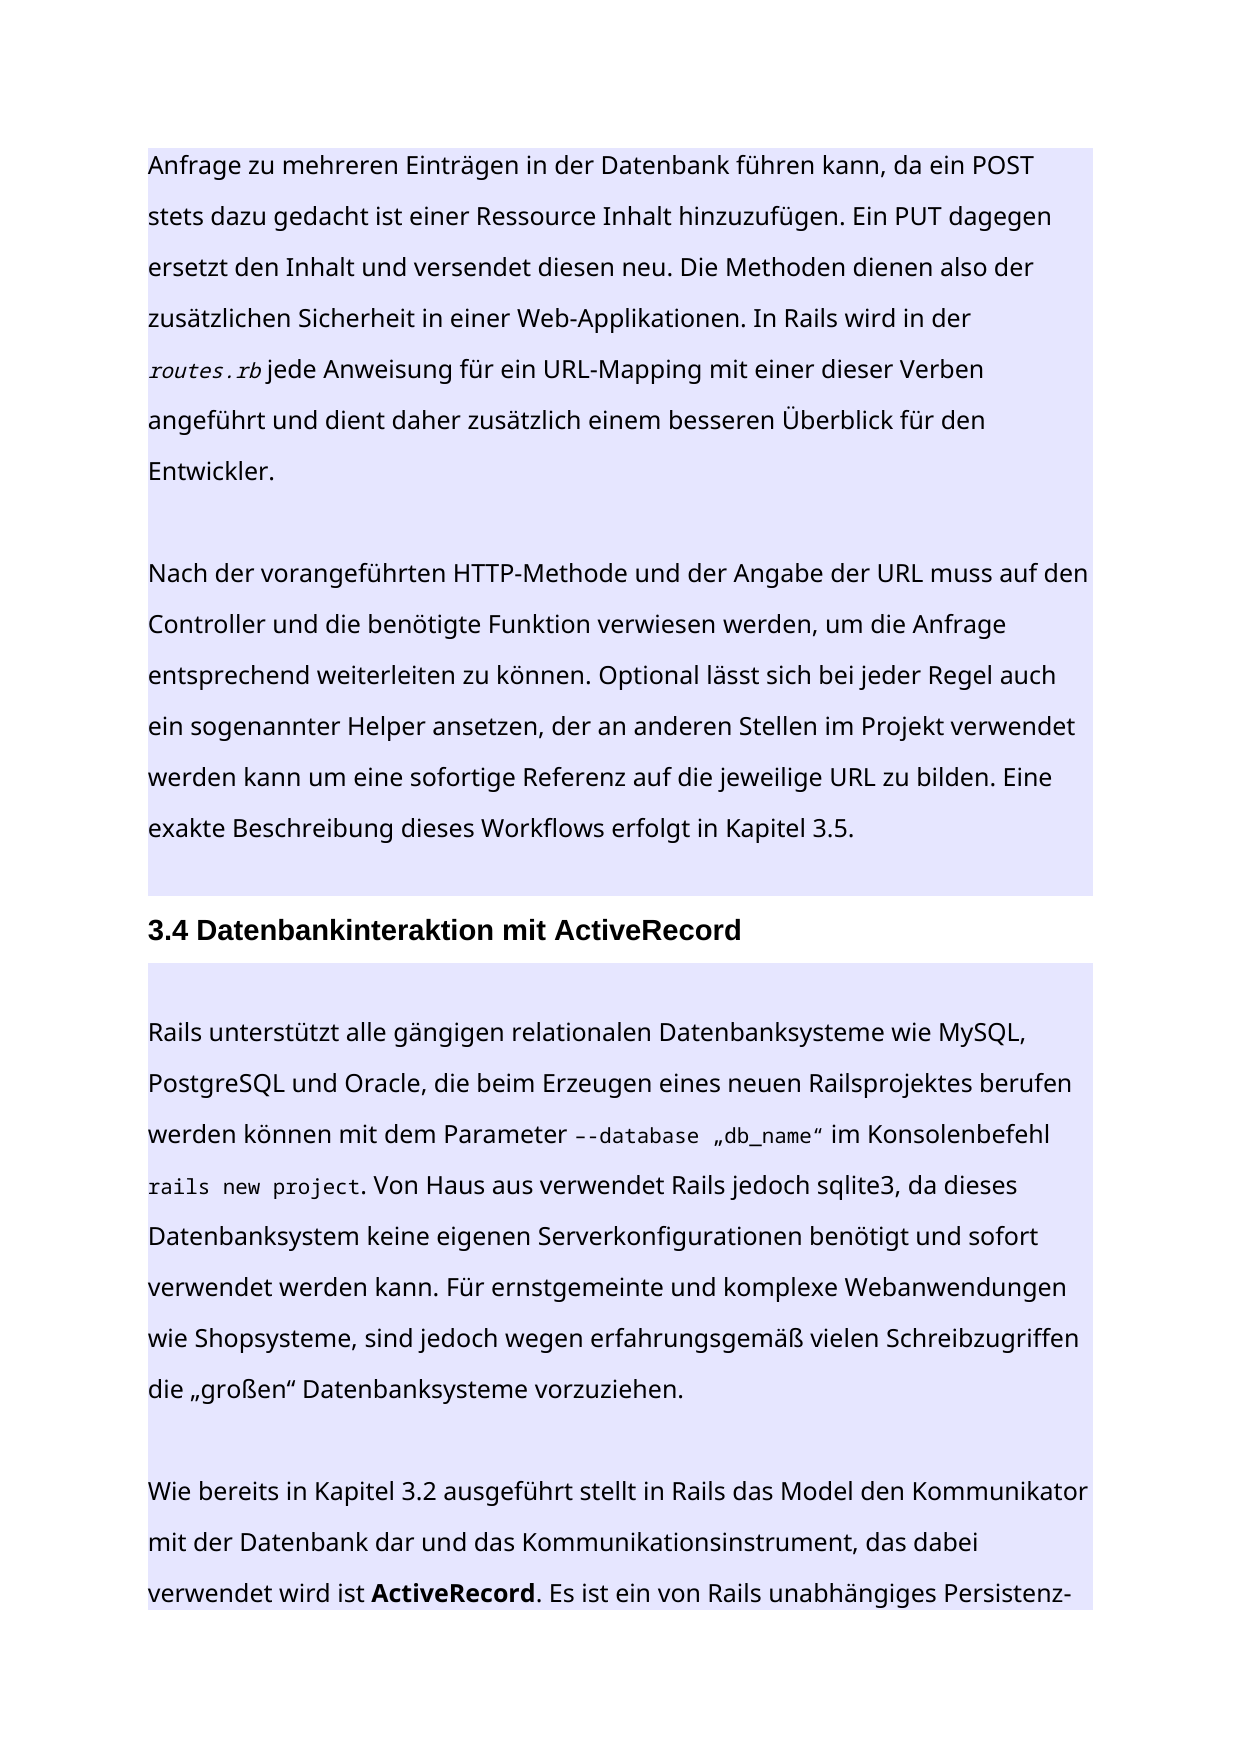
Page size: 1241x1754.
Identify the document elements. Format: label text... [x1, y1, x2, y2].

text Rails unterstützt alle gängigen relationalen Datenbanksysteme wie MySQL, PostgreSQL und Oracle, die beim Erzeugen eines neuen Railsprojektes berufen werden können mit dem Parameter –-database „db_name“ im Konsolenbefehl rails new project. Von Haus aus verwendet Rails jedoch sqlite3, da dieses Datenbanksystem keine eigenen Serverkonfigurationen benötigt und sofort verwendet werden kann. Für ernstgemeinte und komplexe Webanwendungen wie Shopsysteme, sind jedoch wegen erfahrungsgemäß vielen Schreibzugriffen die „großen“ Datenbanksysteme vorzuziehen. [148, 1014, 1093, 1406]
subtitle 3.4 Datenbankinteraktion mit ActiveRecord [148, 913, 1093, 947]
text Nach der vorangeführten HTTP-Methode und der Angabe der URL muss auf den Controller und die benötigte Funktion verwiesen werden, um die Anfrage entsprechend weiterleiten zu können. Optional lässt sich bei jeder Regel auch ein sogenannter Helper ansetzen, der an anderen Stellen im Projekt verwendet werden kann um eine sofortige Referenz auf die jeweilige URL zu bilden. Eine exakte Beschreibung dieses Workflows erfolgt in Kapitel 3.5. [148, 556, 1093, 845]
text Wie bereits in Kapitel 3.2 ausgeführt stellt in Rails das Model den Kommunikator mit der Datenbank dar und das Kommunikationsinstrument, das dabei verwendet wird ist ActiveRecord. Es ist ein von Rails unabhängiges Persistenz- [148, 1474, 1093, 1610]
text Anfrage zu mehreren Einträgen in der Datenbank führen kann, da ein POST stets dazu gedacht ist einer Ressource Inhalt hinzuzufügen. Ein PUT dagegen ersetzt den Inhalt und versendet diesen neu. Die Methoden dienen also der zusätzlichen Sicherheit in einer Web-Applikationen. In Rails wird in der routes.rb jede Anweisung für ein URL-Mapping mit einer dieser Verben angeführt und dient daher zusätzlich einem besseren Überblick für den Entwickler. [148, 148, 1093, 488]
